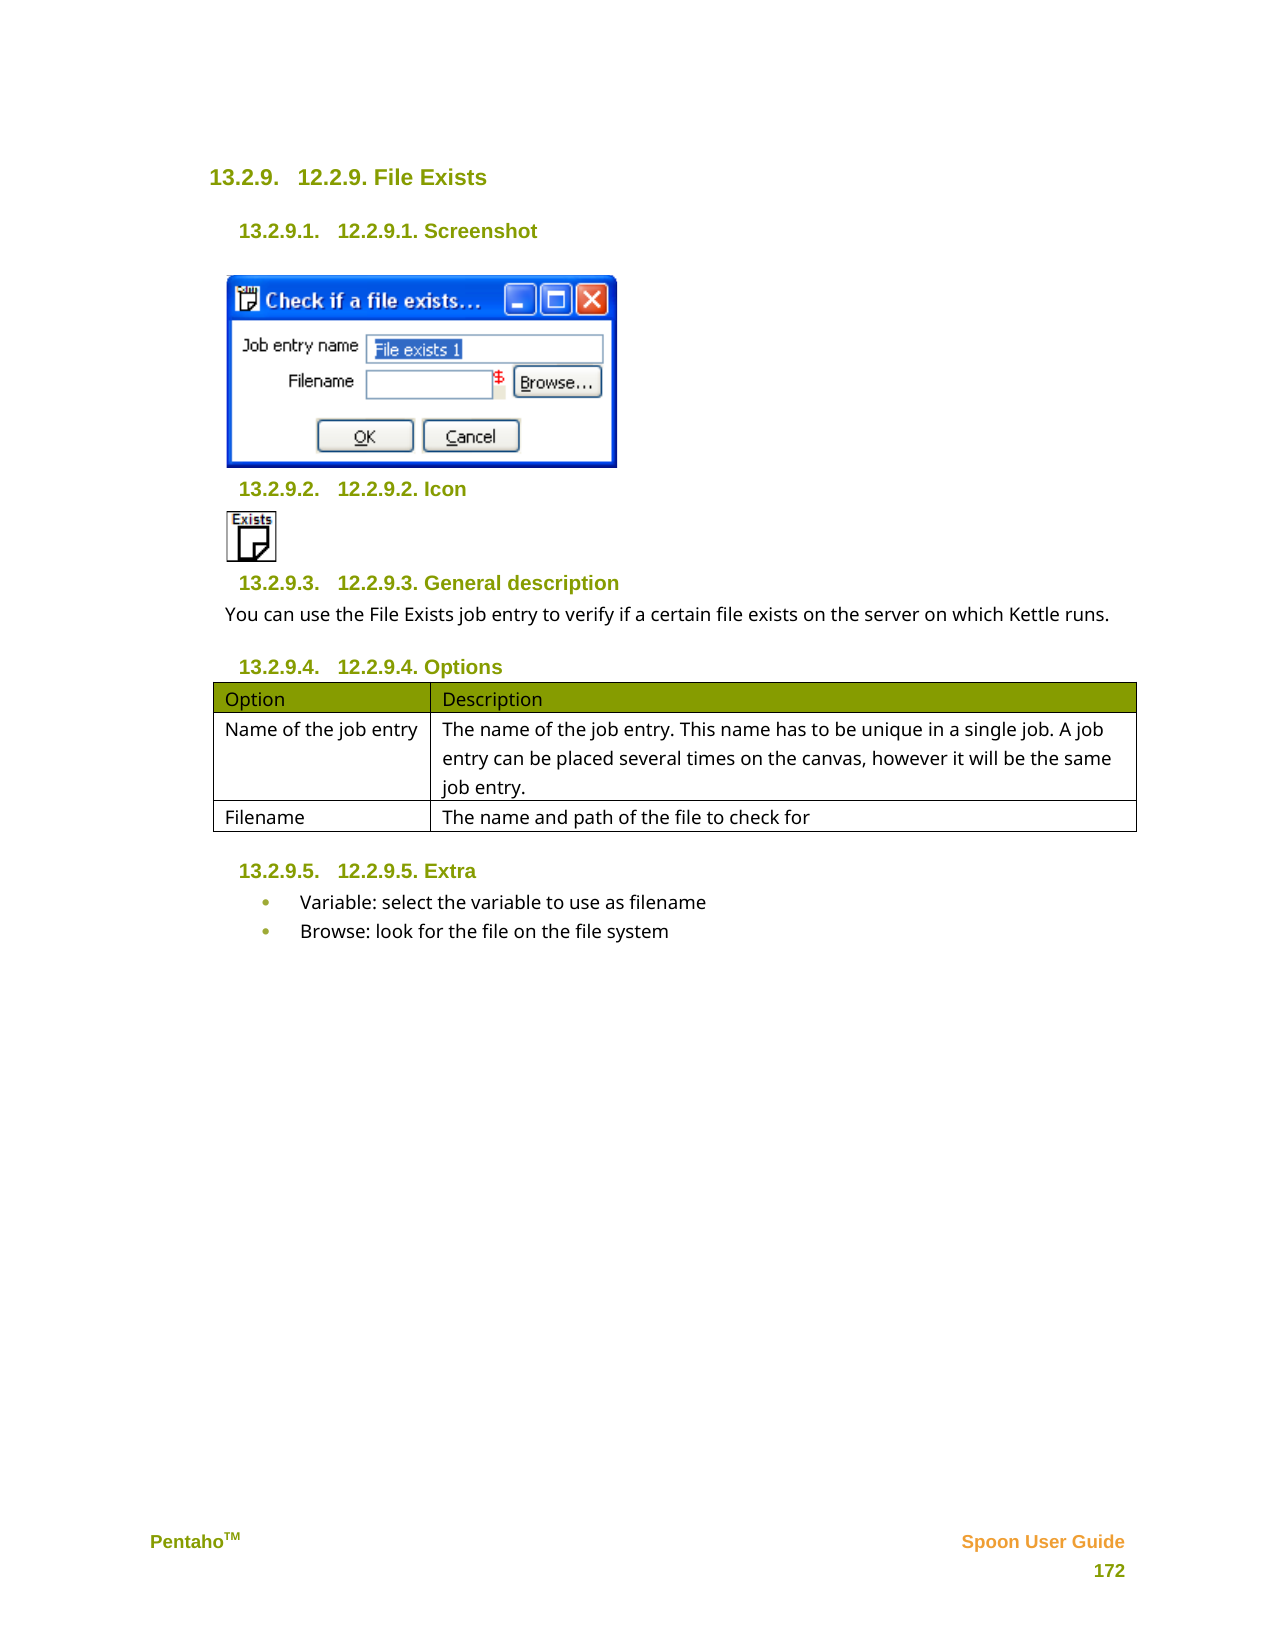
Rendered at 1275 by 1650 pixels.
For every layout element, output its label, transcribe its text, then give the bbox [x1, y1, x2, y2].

table_header Option [214, 683, 430, 712]
subtitle 12.2.9. File Exists [209, 157, 1125, 192]
subtitle 12.2.9.4. Options [239, 646, 1125, 681]
table_header Description [431, 683, 1136, 712]
subtitle 12.2.9.3. General description [239, 568, 1125, 598]
list Browse: look for the file on the file system [262, 915, 1125, 944]
subtitle 12.2.9.5. Extra [239, 851, 1125, 885]
table_cell The name of the job entry. This name has to be unique in a single job. A job entry can be placed several times on the canvas, however it will be the same job entry. [431, 713, 1136, 800]
picture [226, 511, 277, 562]
list Variable: select the variable to use as filename [262, 886, 1125, 915]
subtitle 12.2.9.2. Icon [239, 474, 1125, 503]
subtitle 12.2.9.1. Screenshot [239, 211, 1125, 246]
table_cell The name and path of the file to check for [431, 801, 1136, 831]
table_cell Filename [214, 801, 430, 831]
picture [226, 275, 618, 468]
text You can use the File Exists job entry to verify if a certain file exists on the server on which Kettle runs. [225, 598, 1125, 627]
table_cell Name of the job entry [214, 713, 430, 800]
